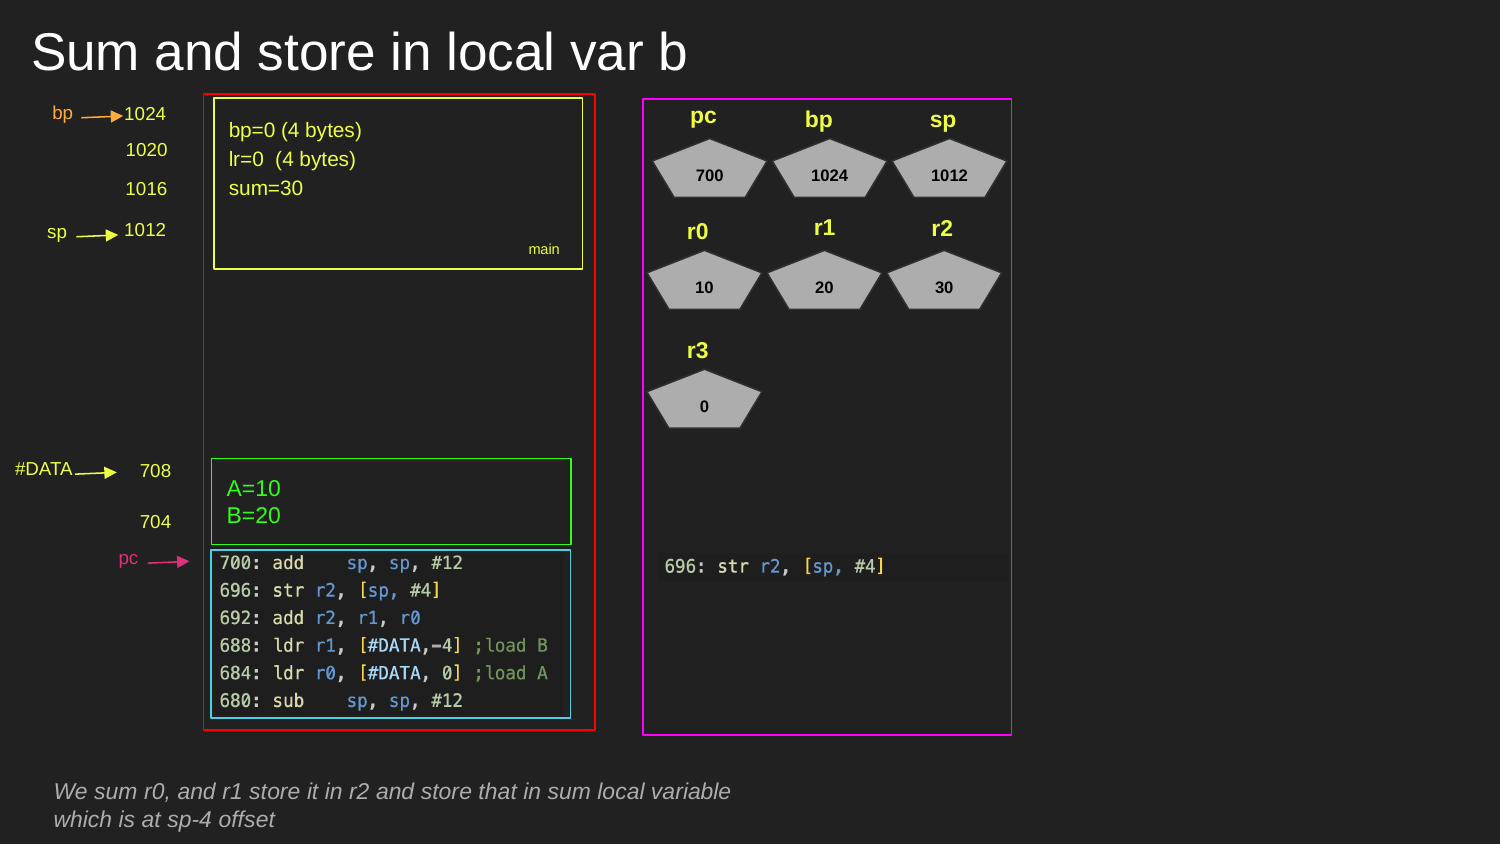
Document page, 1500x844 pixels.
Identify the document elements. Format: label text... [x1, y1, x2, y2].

text_box A=10 B=20 [211, 458, 571, 545]
text_box 20 [767, 250, 882, 310]
text_box 708 [124, 443, 204, 489]
text_box 1024 [109, 86, 234, 132]
text_box pc [103, 531, 156, 576]
picture [658, 553, 1008, 581]
text_box bp=0 (4 bytes) lr=0 (4 bytes) sum=30 [213, 97, 583, 270]
text_box 1024 [772, 138, 888, 198]
text_box main [513, 224, 583, 270]
text_box 30 [886, 250, 1002, 310]
picture [213, 553, 564, 715]
text_box r1 [798, 197, 868, 247]
title Sum and store in local var b [15, 2, 804, 97]
text_box r3 [671, 320, 742, 365]
text_box 704 [124, 494, 204, 539]
text_box 1016 [110, 161, 189, 206]
text_box bp [789, 89, 859, 138]
text_box - [415, 603, 472, 681]
text_box sp [32, 204, 85, 249]
text_box We sum r0, and r1 store it in r2 and store that in sum local variable which is at sp-4 offset [38, 761, 786, 829]
text_box 1012 [109, 202, 234, 248]
text_box 10 [646, 250, 762, 310]
text_box sp [914, 89, 985, 138]
text_box pc [675, 85, 745, 135]
text_box 1012 [891, 138, 1007, 198]
text_box 1020 [110, 122, 190, 167]
text_box 0 [646, 369, 762, 429]
text_box 700 [652, 138, 768, 198]
text_box #DATA [0, 442, 91, 487]
text_box bp [37, 85, 90, 130]
text_box r0 [671, 201, 742, 247]
text_box r2 [916, 198, 986, 247]
